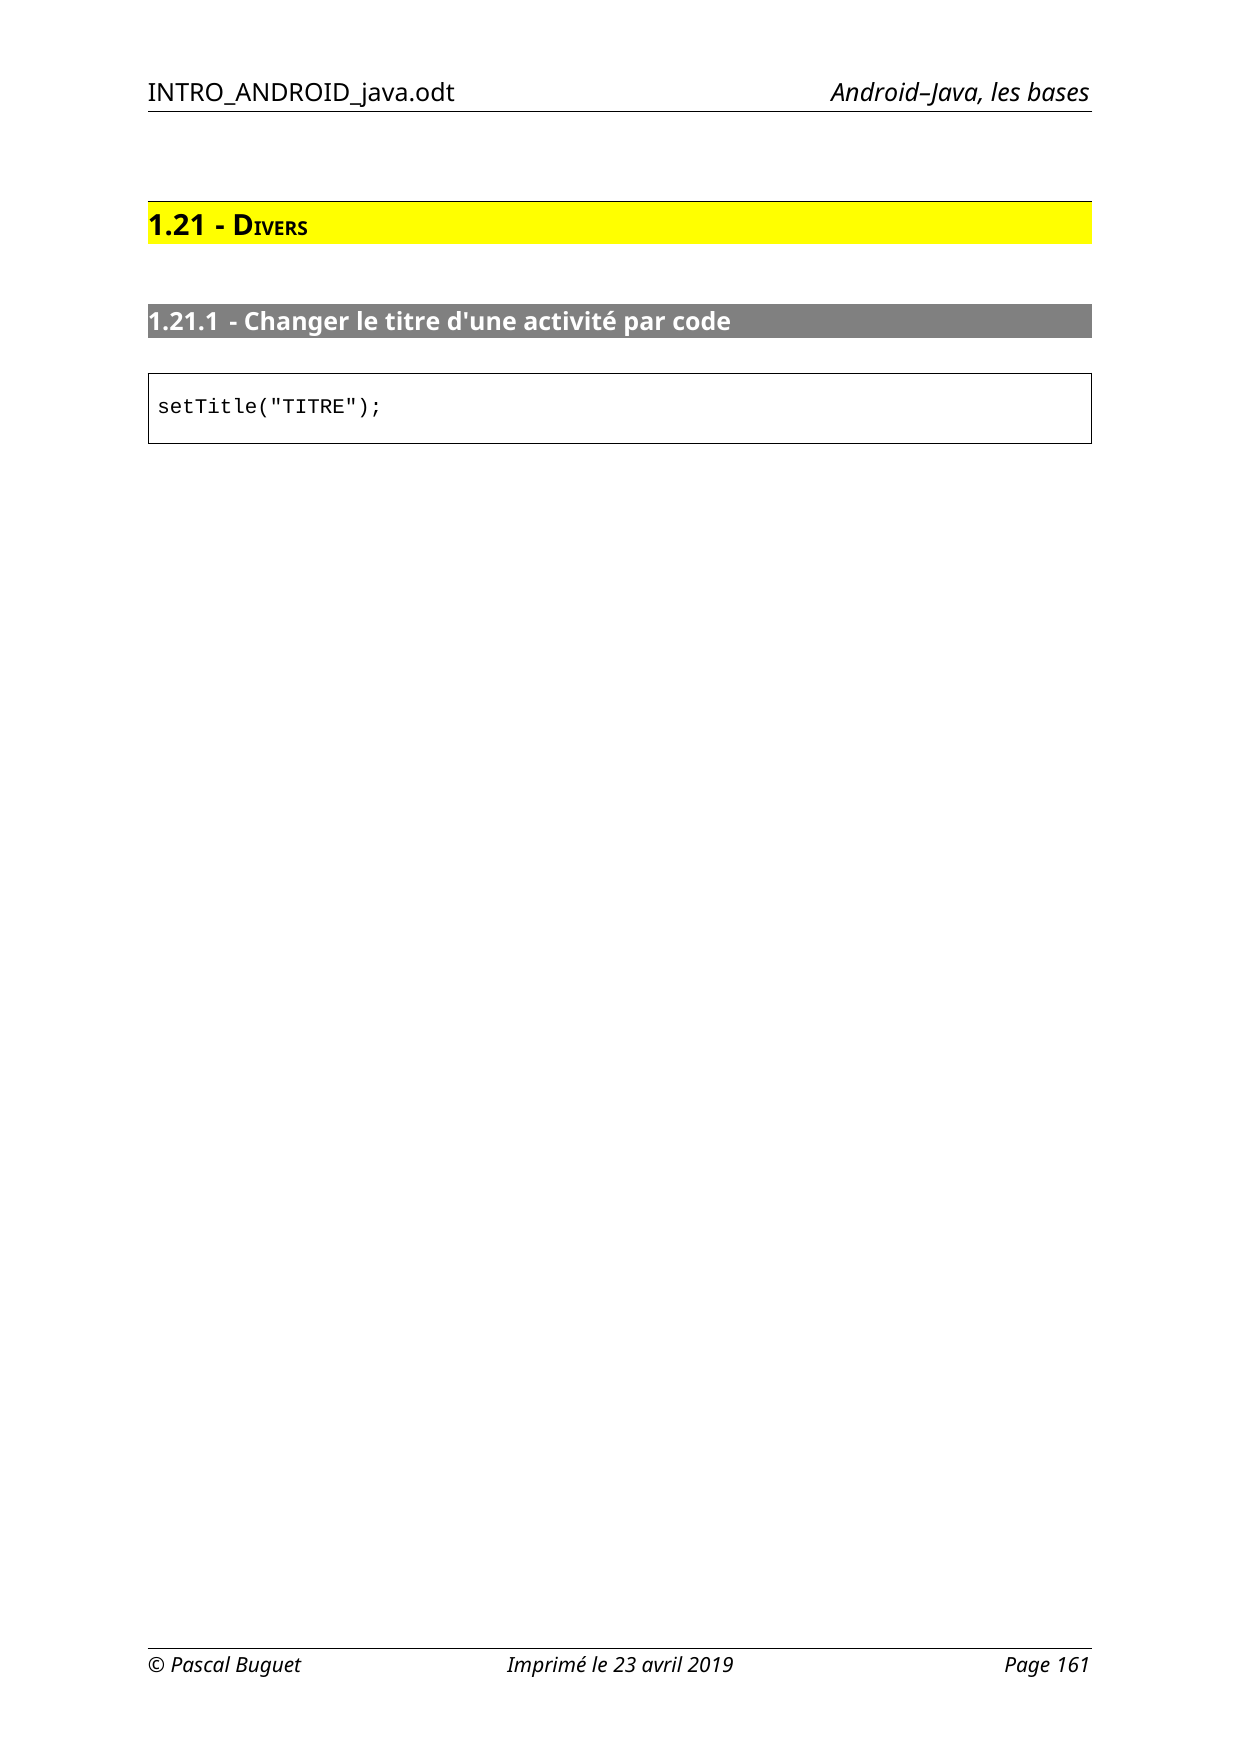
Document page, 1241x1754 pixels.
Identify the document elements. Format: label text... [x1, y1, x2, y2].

subtitle - Divers [148, 202, 1092, 244]
subtitle - Changer le titre d'une activité par code [148, 304, 1092, 338]
text setTitle("TITRE"); [149, 374, 1091, 443]
